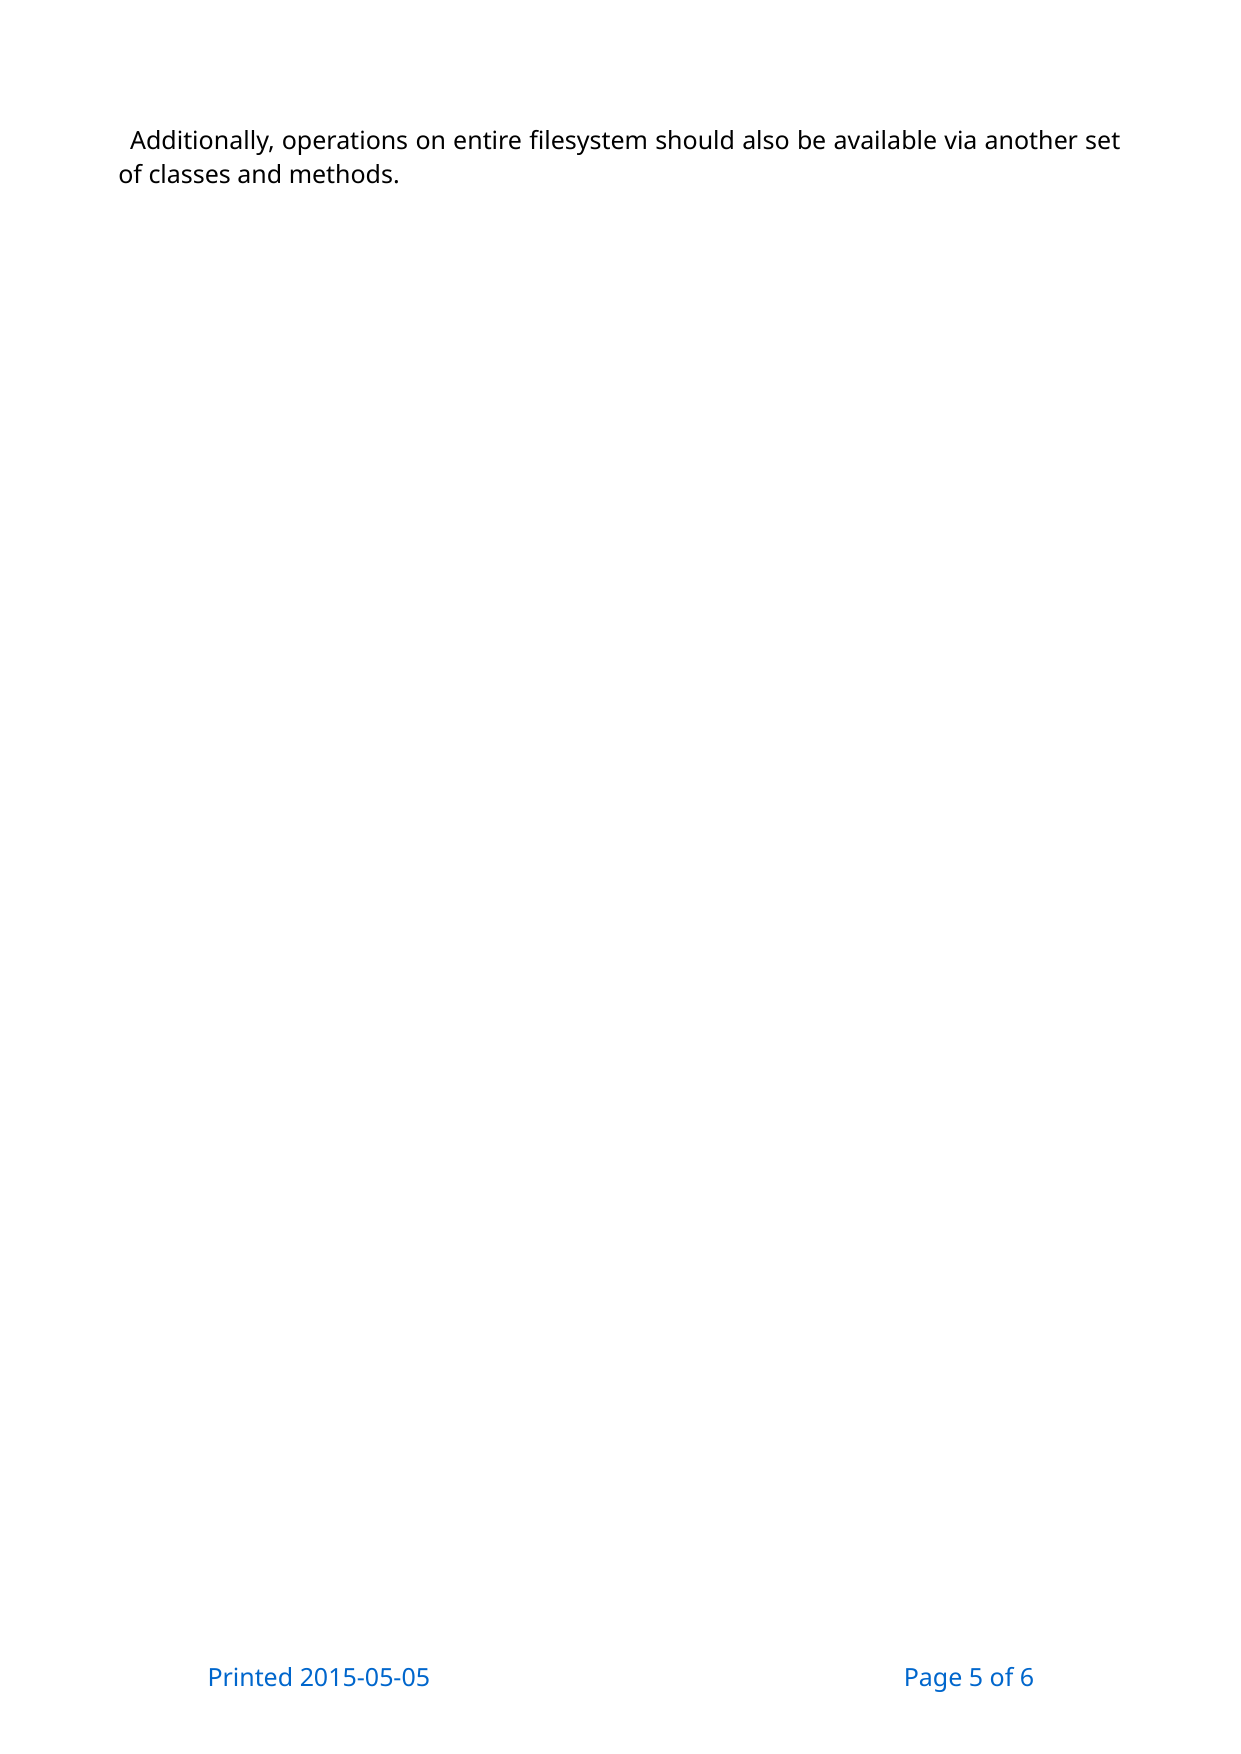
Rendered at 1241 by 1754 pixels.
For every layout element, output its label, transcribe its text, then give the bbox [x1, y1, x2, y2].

text Additionally, operations on entire filesystem should also be available via another set of classes and methods. [118, 123, 1122, 191]
